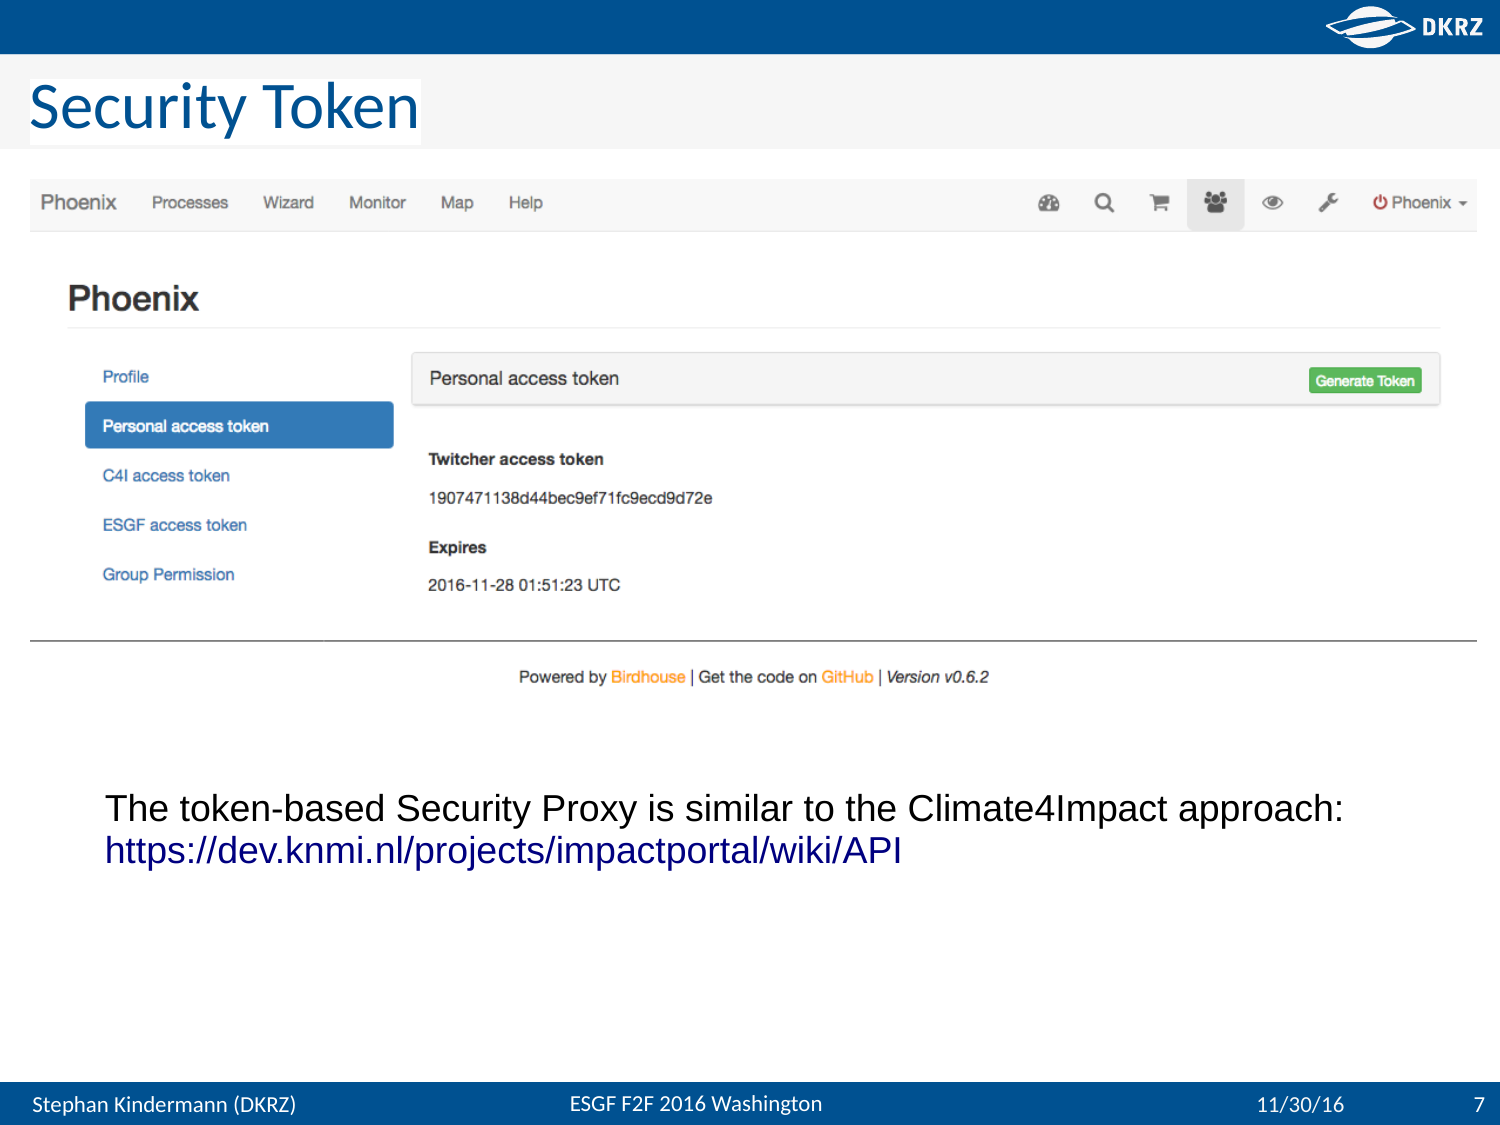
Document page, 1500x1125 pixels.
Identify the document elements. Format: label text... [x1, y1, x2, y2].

picture [30, 179, 1477, 704]
slide_number 11/30/16 [1187, 1082, 1360, 1125]
slide_number [1376, 1082, 1500, 1125]
text_box The token-based Security Proxy is similar to the Climate4Impact approach: https://dev.knmi.nl/projects/impactportal/wiki/API [90, 780, 1441, 879]
title Security Token [0, 54, 1500, 149]
